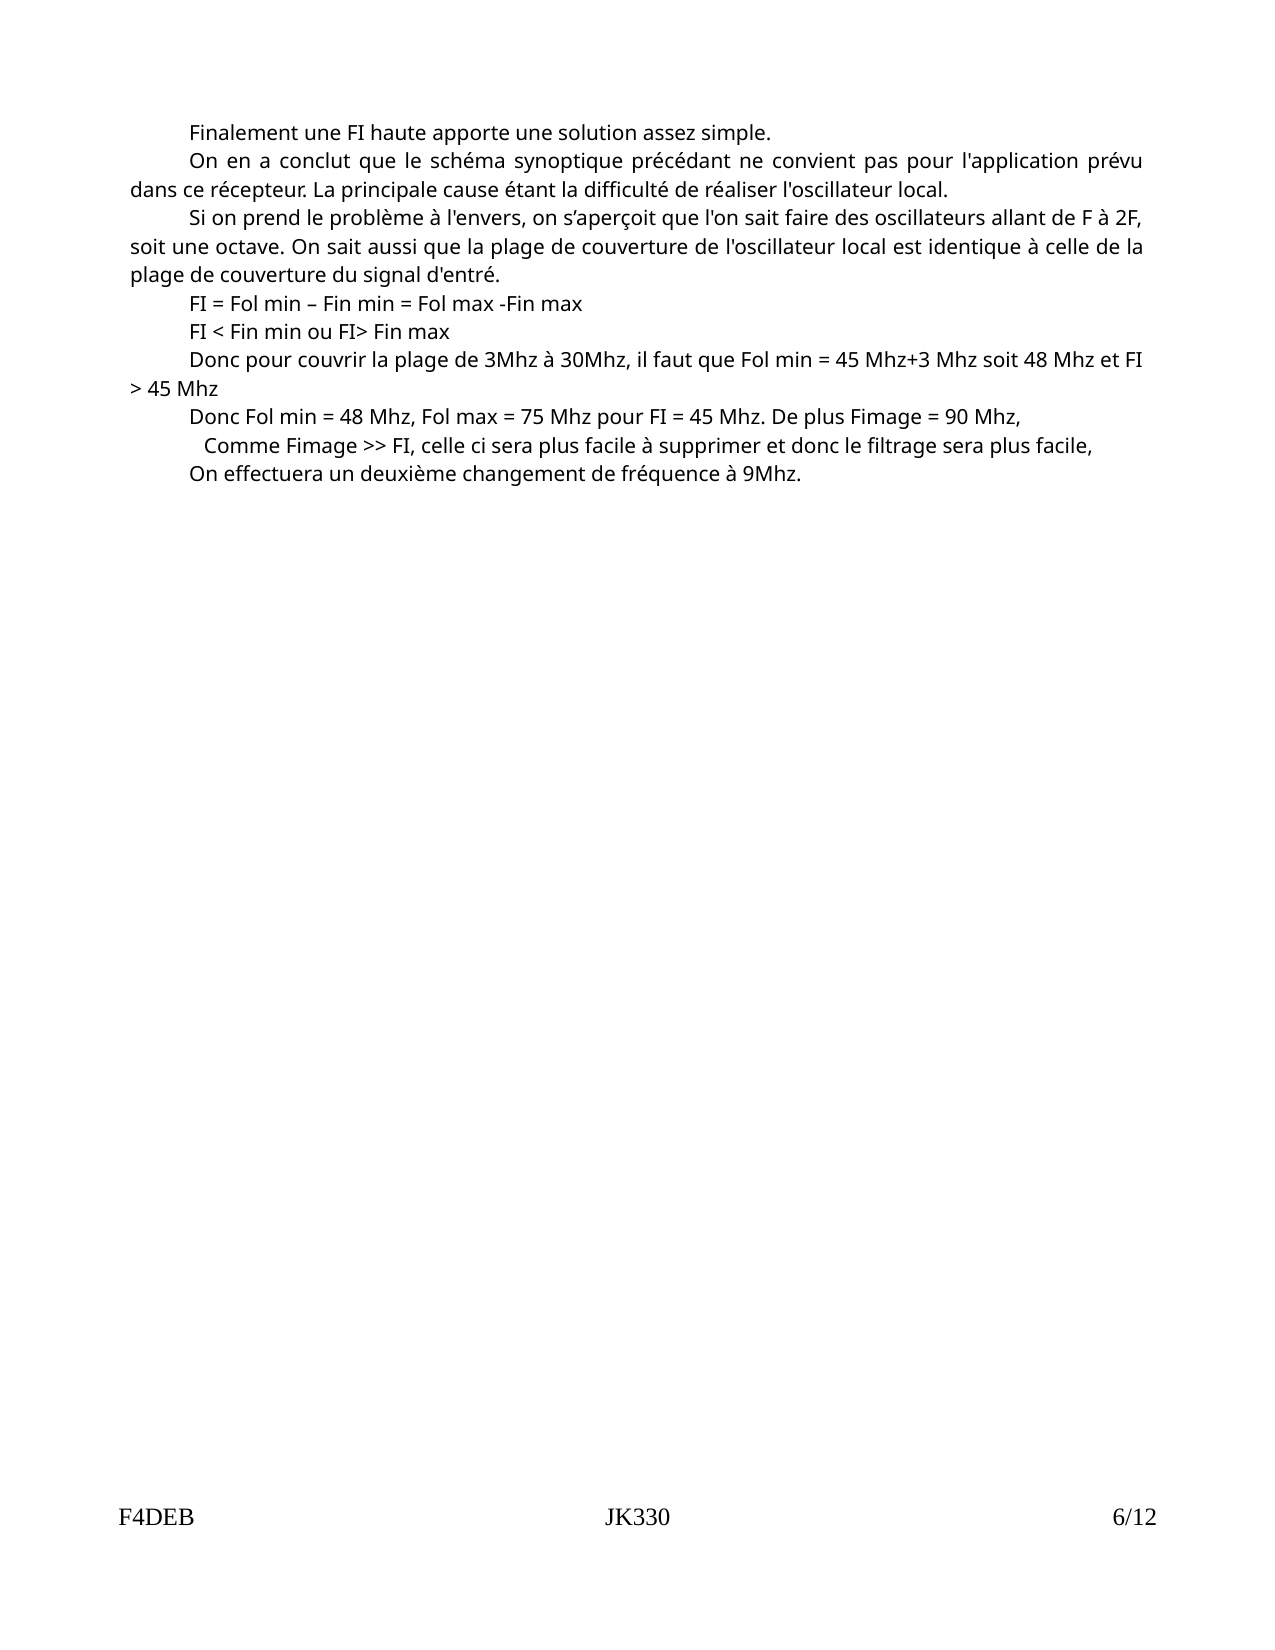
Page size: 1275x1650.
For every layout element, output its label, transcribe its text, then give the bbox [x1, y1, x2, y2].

text Si on prend le problème à l'envers, on s’aperçoit que l'on sait faire des oscillateurs allant de F à 2F, soit une octave. On sait aussi que la plage de couverture de l'oscillateur local est identique à celle de la plage de couverture du signal d'entré. [130, 203, 1145, 289]
text Donc Fol min = 48 Mhz, Fol max = 75 Mhz pour FI = 45 Mhz. De plus Fimage = 90 Mhz, [130, 402, 1145, 431]
text FI < Fin min ou FI> Fin max [130, 317, 1145, 346]
text Finalement une FI haute apporte une solution assez simple. [130, 118, 1145, 147]
text On effectuera un deuxième changement de fréquence à 9Mhz. [130, 459, 1145, 488]
text On en a conclut que le schéma synoptique précédant ne convient pas pour l'application prévu dans ce récepteur. La principale cause étant la difficulté de réaliser l'oscillateur local. [130, 147, 1145, 203]
text FI = Fol min – Fin min = Fol max -Fin max [130, 289, 1145, 317]
text Donc pour couvrir la plage de 3Mhz à 30Mhz, il faut que Fol min = 45 Mhz+3 Mhz soit 48 Mhz et FI > 45 Mhz [130, 346, 1145, 402]
text Comme Fimage >> FI, celle ci sera plus facile à supprimer et donc le filtrage sera plus facile, [130, 431, 1145, 459]
